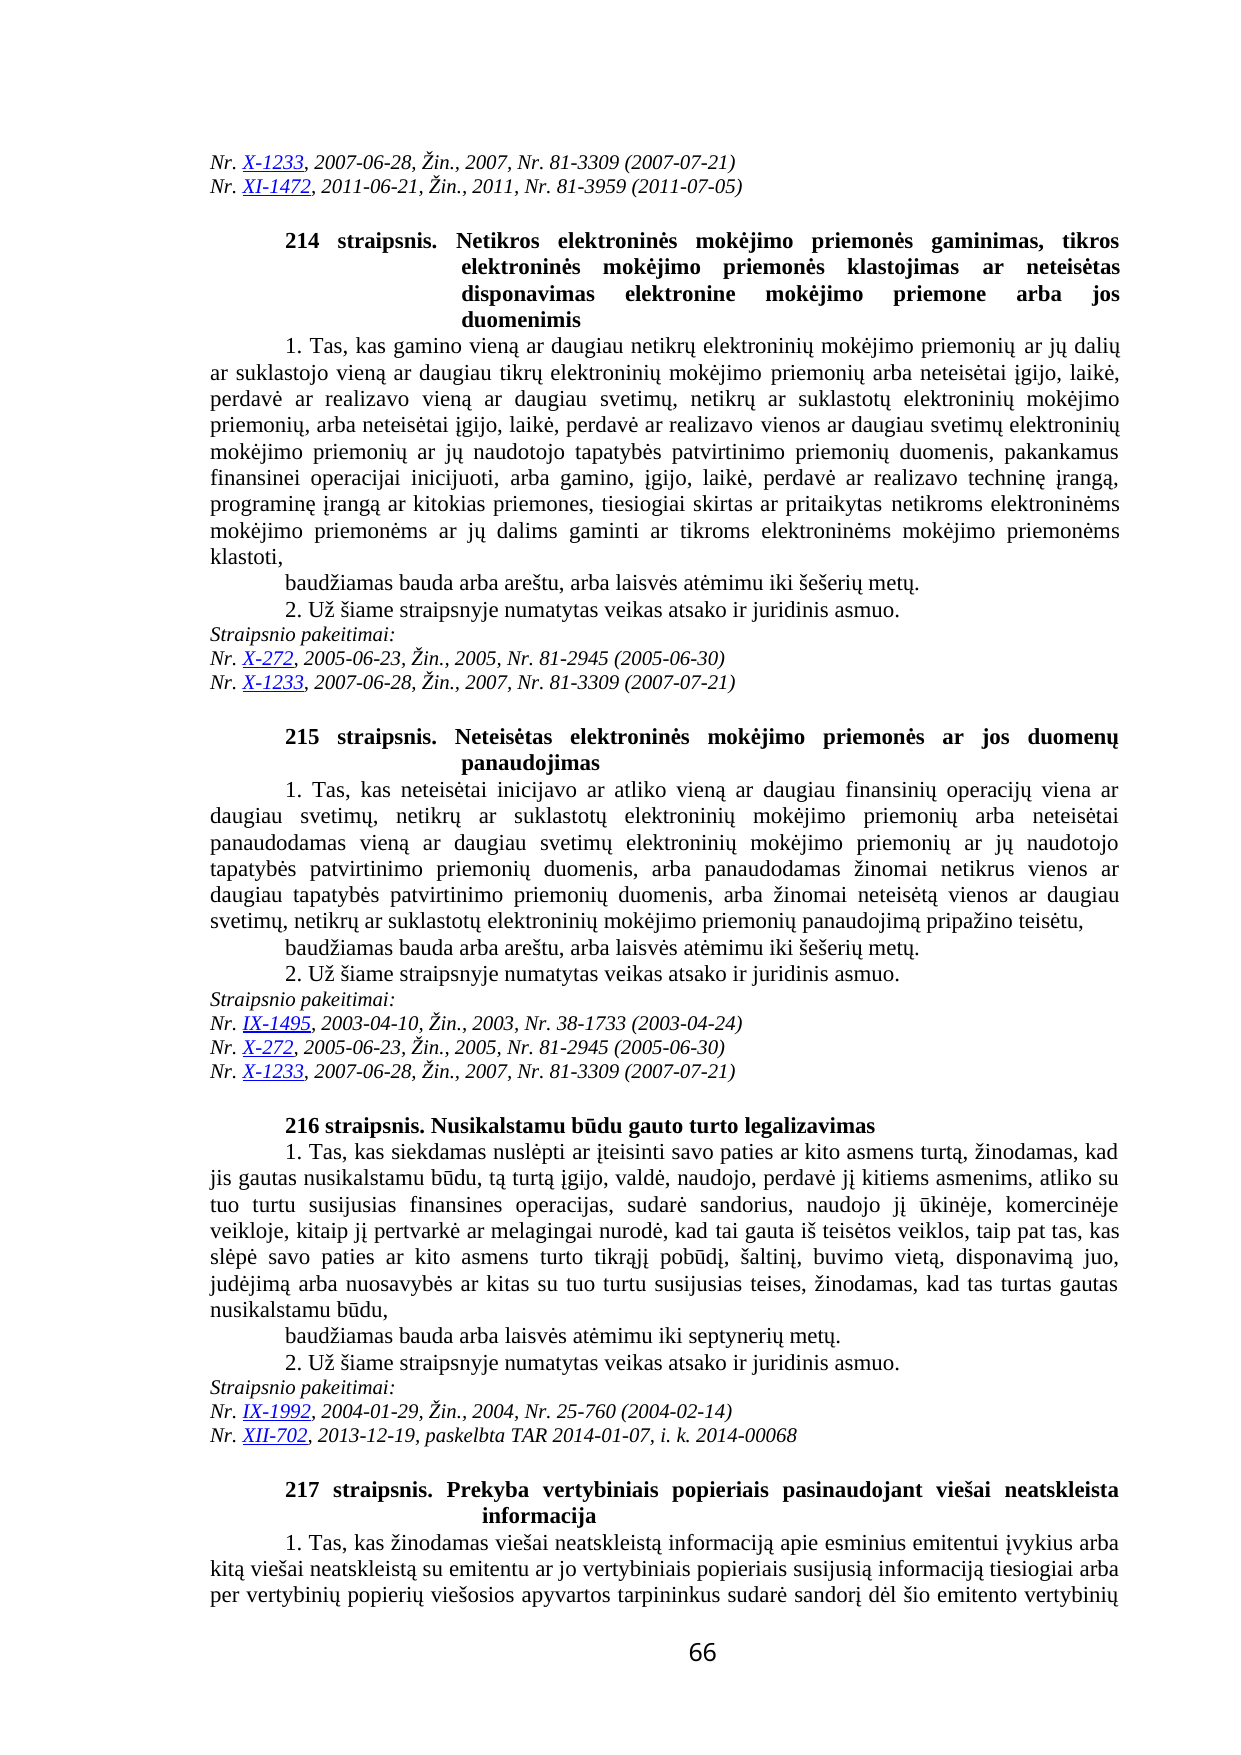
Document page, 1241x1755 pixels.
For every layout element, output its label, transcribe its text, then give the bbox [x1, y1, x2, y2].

text Straipsnio pakeitimai: [210, 1375, 1120, 1399]
text baudžiamas bauda arba laisvės atėmimu iki septynerių metų. [210, 1322, 1120, 1349]
text Nr. X-1233, 2007-06-28, Žin., 2007, Nr. 81-3309 (2007-07-21) [210, 1059, 1120, 1083]
text Nr. X-272, 2005-06-23, Žin., 2005, Nr. 81-2945 (2005-06-30) [210, 1035, 1120, 1059]
text Straipsnio pakeitimai: [210, 622, 1120, 646]
text Nr. IX-1495, 2003-04-10, Žin., 2003, Nr. 38-1733 (2003-04-24) [210, 1011, 1120, 1035]
text Nr. X-1233, 2007-06-28, Žin., 2007, Nr. 81-3309 (2007-07-21) [210, 150, 1120, 174]
text Nr. IX-1992, 2004-01-29, Žin., 2004, Nr. 25-760 (2004-02-14) [210, 1399, 1120, 1423]
text 2. Už šiame straipsnyje numatytas veikas atsako ir juridinis asmuo. [210, 596, 1120, 622]
text Nr. X-1233, 2007-06-28, Žin., 2007, Nr. 81-3309 (2007-07-21) [210, 670, 1120, 694]
text Straipsnio pakeitimai: [210, 987, 1120, 1011]
text 1. Tas, kas gamino vieną ar daugiau netikrų elektroninių mokėjimo priemonių ar jų dalių ar suklastojo vieną ar daugiau tikrų elektroninių mokėjimo priemonių arba neteisėtai įgijo, laikė, perdavė ar realizavo vieną ar daugiau svetimų, netikrų ar suklastotų elektroninių mokėjimo priemonių, arba neteisėtai įgijo, laikė, perdavė ar realizavo vienos ar daugiau svetimų elektroninių mokėjimo priemonių ar jų naudotojo tapatybės patvirtinimo priemonių duomenis, pakankamus finansinei operacijai inicijuoti, arba gamino, įgijo, laikė, perdavė ar realizavo techninę įrangą, programinę įrangą ar kitokias priemones, tiesiogiai skirtas ar pritaikytas netikroms elektroninėms mokėjimo priemonėms ar jų dalims gaminti ar tikroms elektroninėms mokėjimo priemonėms klastoti, [210, 332, 1120, 569]
text baudžiamas bauda arba areštu, arba laisvės atėmimu iki šešerių metų. [210, 934, 1120, 960]
text Nr. XII-702, 2013-12-19, paskelbta TAR 2014-01-07, i. k. 2014-00068 [210, 1423, 1120, 1447]
text Nr. XI-1472, 2011-06-21, Žin., 2011, Nr. 81-3959 (2011-07-05) [210, 174, 1120, 198]
text 1. Tas, kas siekdamas nuslėpti ar įteisinti savo paties ar kito asmens turtą, žinodamas, kad jis gautas nusikalstamu būdu, tą turtą įgijo, valdė, naudojo, perdavė jį kitiems asmenims, atliko su tuo turtu susijusias finansines operacijas, sudarė sandorius, naudojo jį ūkinėje, komercinėje veikloje, kitaip jį pertvarkė ar melagingai nurodė, kad tai gauta iš teisėtos veiklos, taip pat tas, kas slėpė savo paties ar kito asmens turto tikrąjį pobūdį, šaltinį, buvimo vietą, disponavimą juo, judėjimą arba nuosavybės ar kitas su tuo turtu susijusias teises, žinodamas, kad tas turtas gautas nusikalstamu būdu, [210, 1138, 1120, 1322]
text 217 straipsnis. Prekyba vertybiniais popieriais pasinaudojant viešai neatskleista informacija [285, 1476, 1120, 1529]
text 216 straipsnis. Nusikalstamu būdu gauto turto legalizavimas [210, 1112, 1120, 1138]
text 2. Už šiame straipsnyje numatytas veikas atsako ir juridinis asmuo. [210, 1349, 1120, 1375]
text baudžiamas bauda arba areštu, arba laisvės atėmimu iki šešerių metų. [210, 569, 1120, 596]
text 2. Už šiame straipsnyje numatytas veikas atsako ir juridinis asmuo. [210, 960, 1120, 987]
text 214 straipsnis. Netikros elektroninės mokėjimo priemonės gaminimas, tikros elektroninės mokėjimo priemonės klastojimas ar neteisėtas disponavimas elektronine mokėjimo priemone arba jos duomenimis [285, 227, 1120, 332]
text Nr. X-272, 2005-06-23, Žin., 2005, Nr. 81-2945 (2005-06-30) [210, 646, 1120, 670]
text 1. Tas, kas žinodamas viešai neatskleistą informaciją apie esminius emitentui įvykius arba kitą viešai neatskleistą su emitentu ar jo vertybiniais popieriais susijusią informaciją tiesiogiai arba per vertybinių popierių viešosios apyvartos tarpininkus sudarė sandorį dėl šio emitento vertybinių [210, 1529, 1120, 1608]
text 1. Tas, kas neteisėtai inicijavo ar atliko vieną ar daugiau finansinių operacijų viena ar daugiau svetimų, netikrų ar suklastotų elektroninių mokėjimo priemonių arba neteisėtai panaudodamas vieną ar daugiau svetimų elektroninių mokėjimo priemonių ar jų naudotojo tapatybės patvirtinimo priemonių duomenis, arba panaudodamas žinomai netikrus vienos ar daugiau tapatybės patvirtinimo priemonių duomenis, arba žinomai neteisėtą vienos ar daugiau svetimų, netikrų ar suklastotų elektroninių mokėjimo priemonių panaudojimą pripažino teisėtu, [210, 776, 1120, 934]
text 215 straipsnis. Neteisėtas elektroninės mokėjimo priemonės ar jos duomenų panaudojimas [285, 723, 1120, 776]
